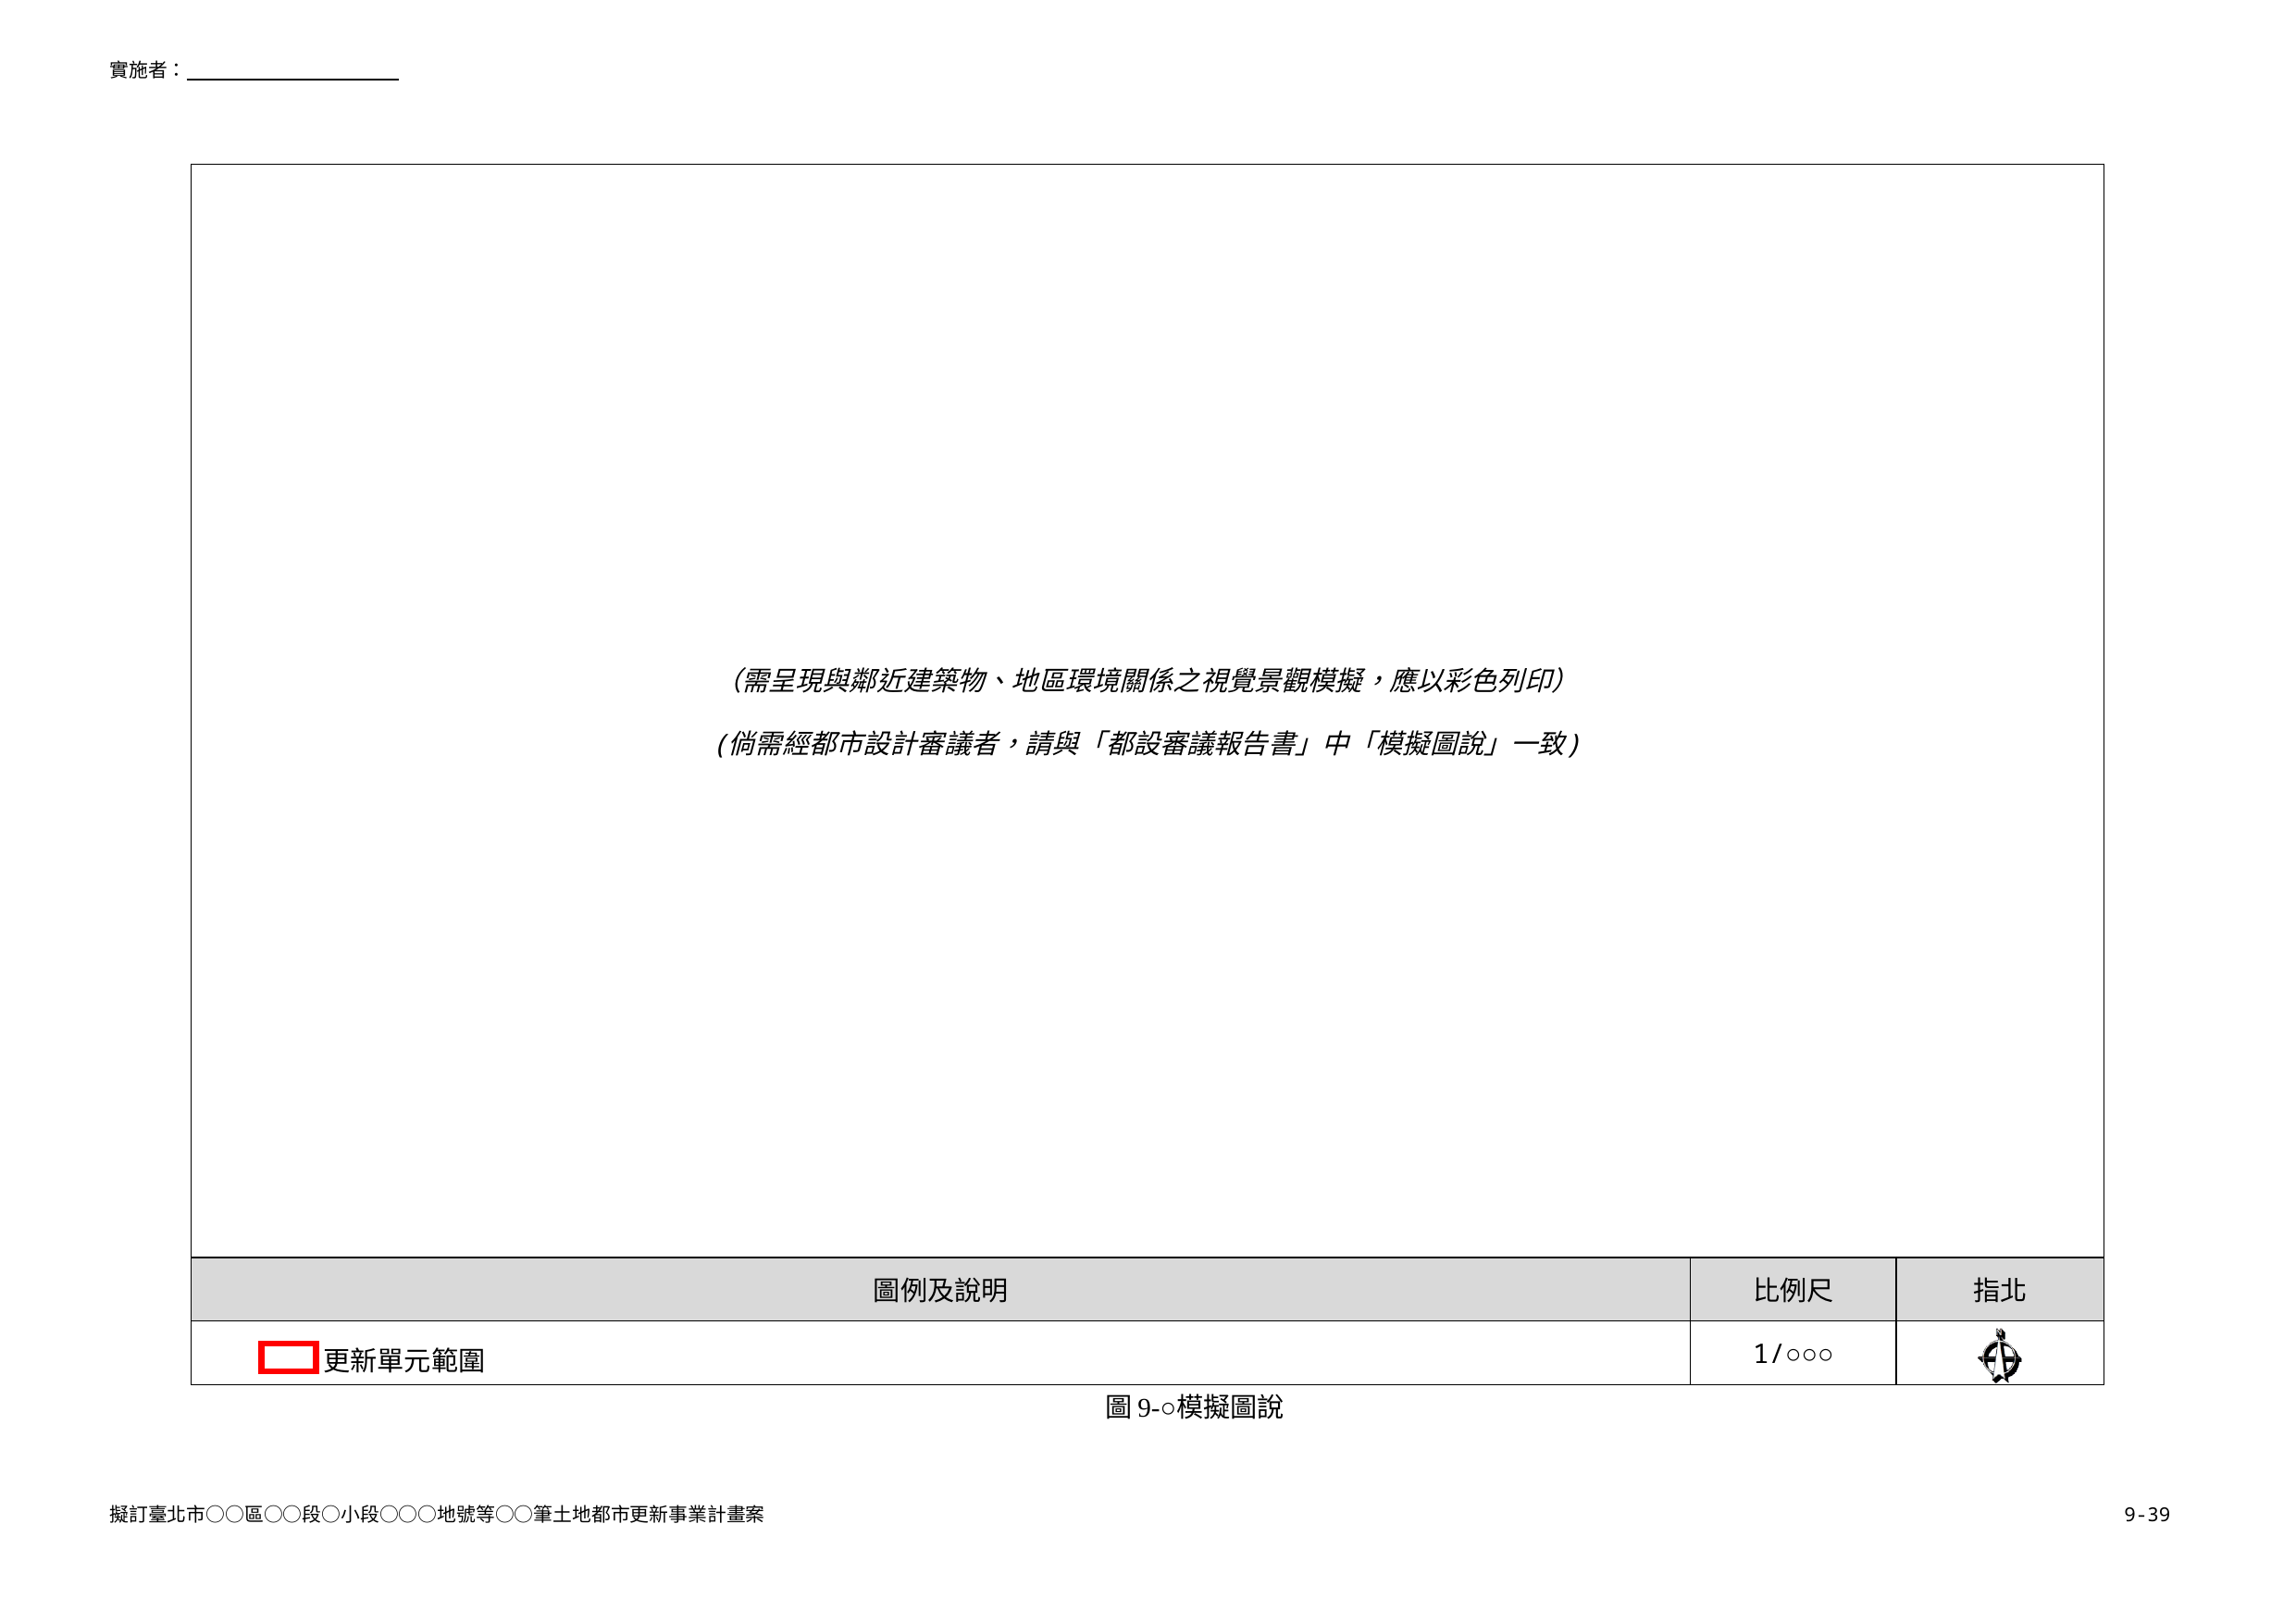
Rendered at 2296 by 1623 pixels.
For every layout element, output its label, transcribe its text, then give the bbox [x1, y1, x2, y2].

table_cell [2006, 1362, 2012, 1369]
table_cell 比例尺 [1691, 1258, 1895, 1320]
table_cell [1989, 1362, 1994, 1371]
table_cell 圖例及說明 [192, 1258, 1690, 1320]
text 圖9-○模擬圖說 [203, 1385, 2186, 1424]
table_cell 更新單元範圍 [192, 1321, 1690, 1384]
table_cell 指北 [1897, 1258, 2104, 1320]
table_cell [1897, 1321, 2104, 1384]
table_cell [1990, 1348, 1996, 1356]
table_header （需呈現與鄰近建築物、地區環境關係之視覺景觀模擬，應以彩色列印） (倘需經都市設計審議者，請與「都設審議報告書」中「模擬圖說」一致) [192, 165, 2104, 1257]
table_cell 1/○○○ [1691, 1321, 1895, 1384]
table_cell [2004, 1346, 2014, 1356]
